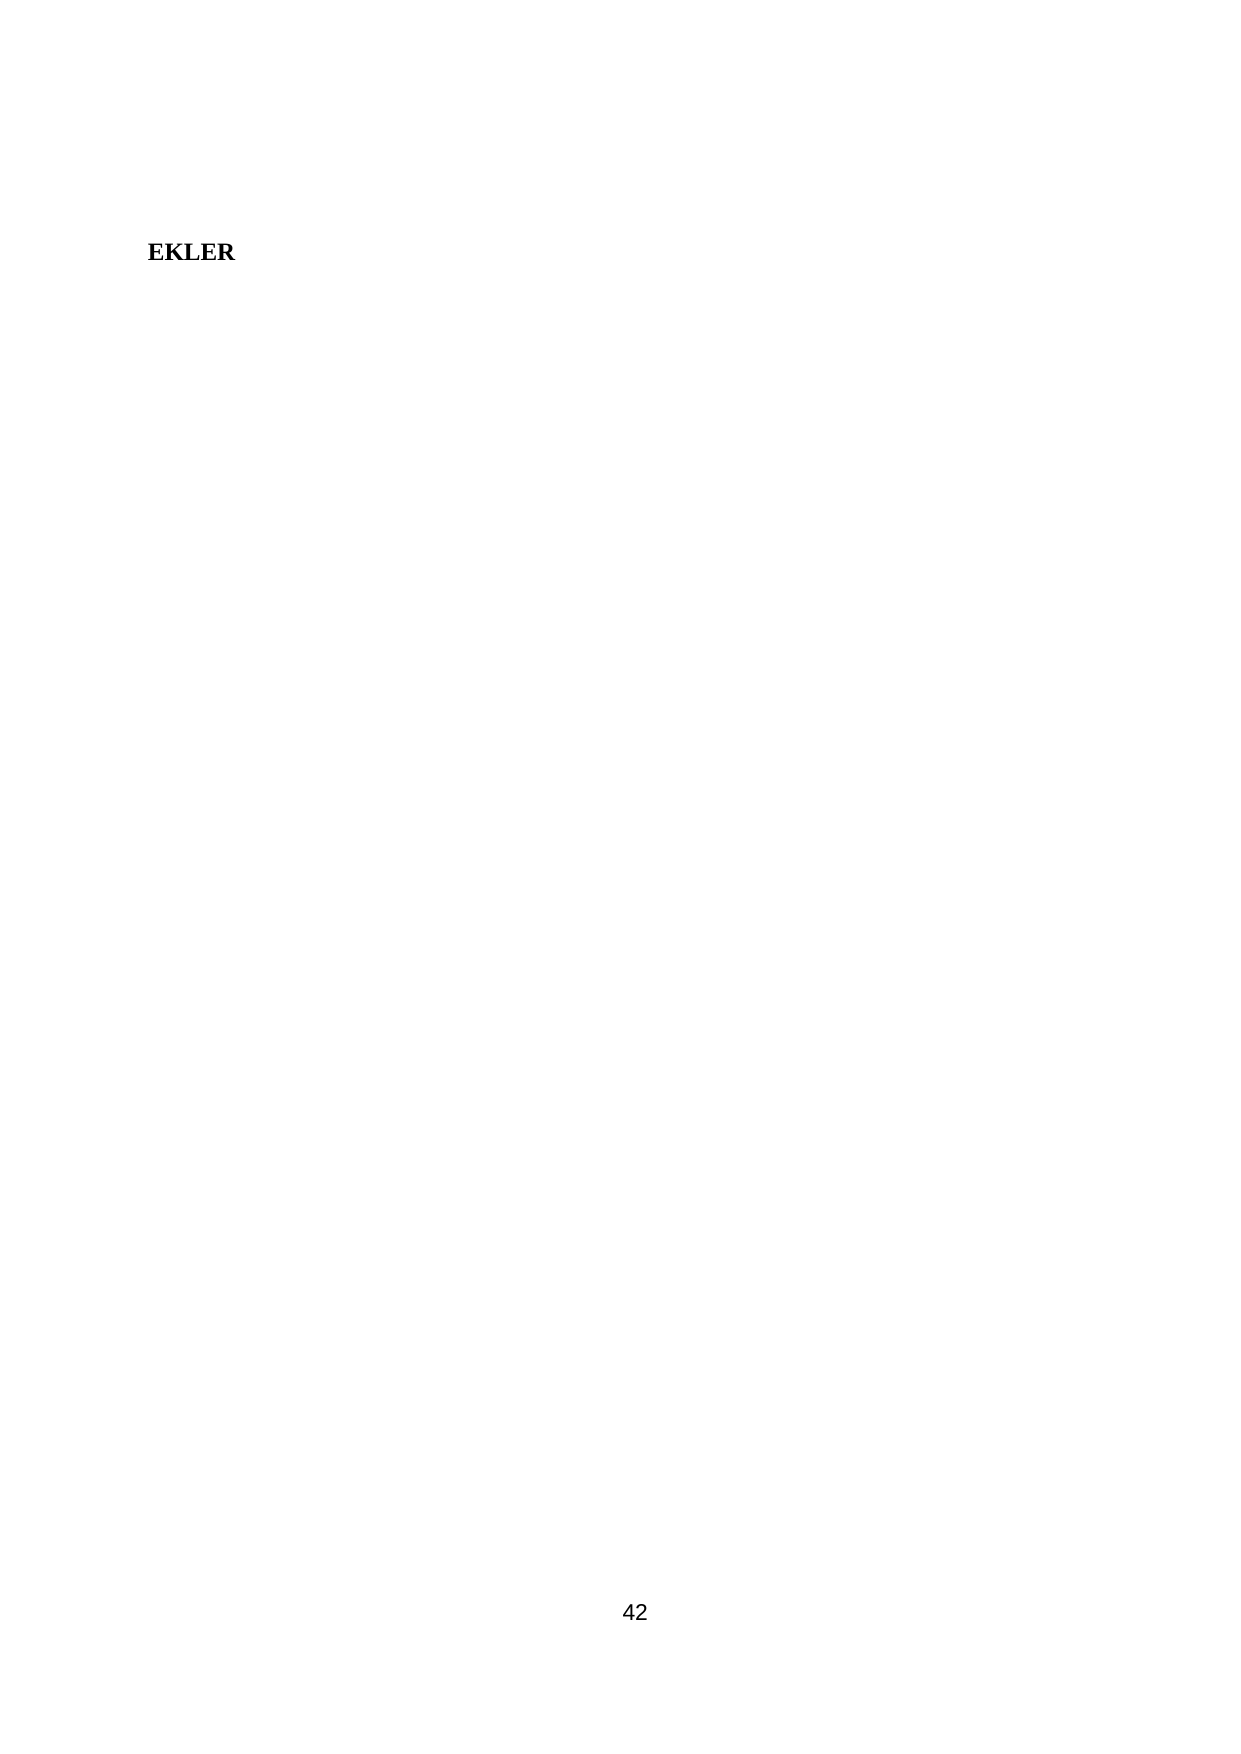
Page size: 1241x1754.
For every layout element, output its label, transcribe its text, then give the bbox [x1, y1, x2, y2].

text EKLER [148, 237, 1122, 265]
